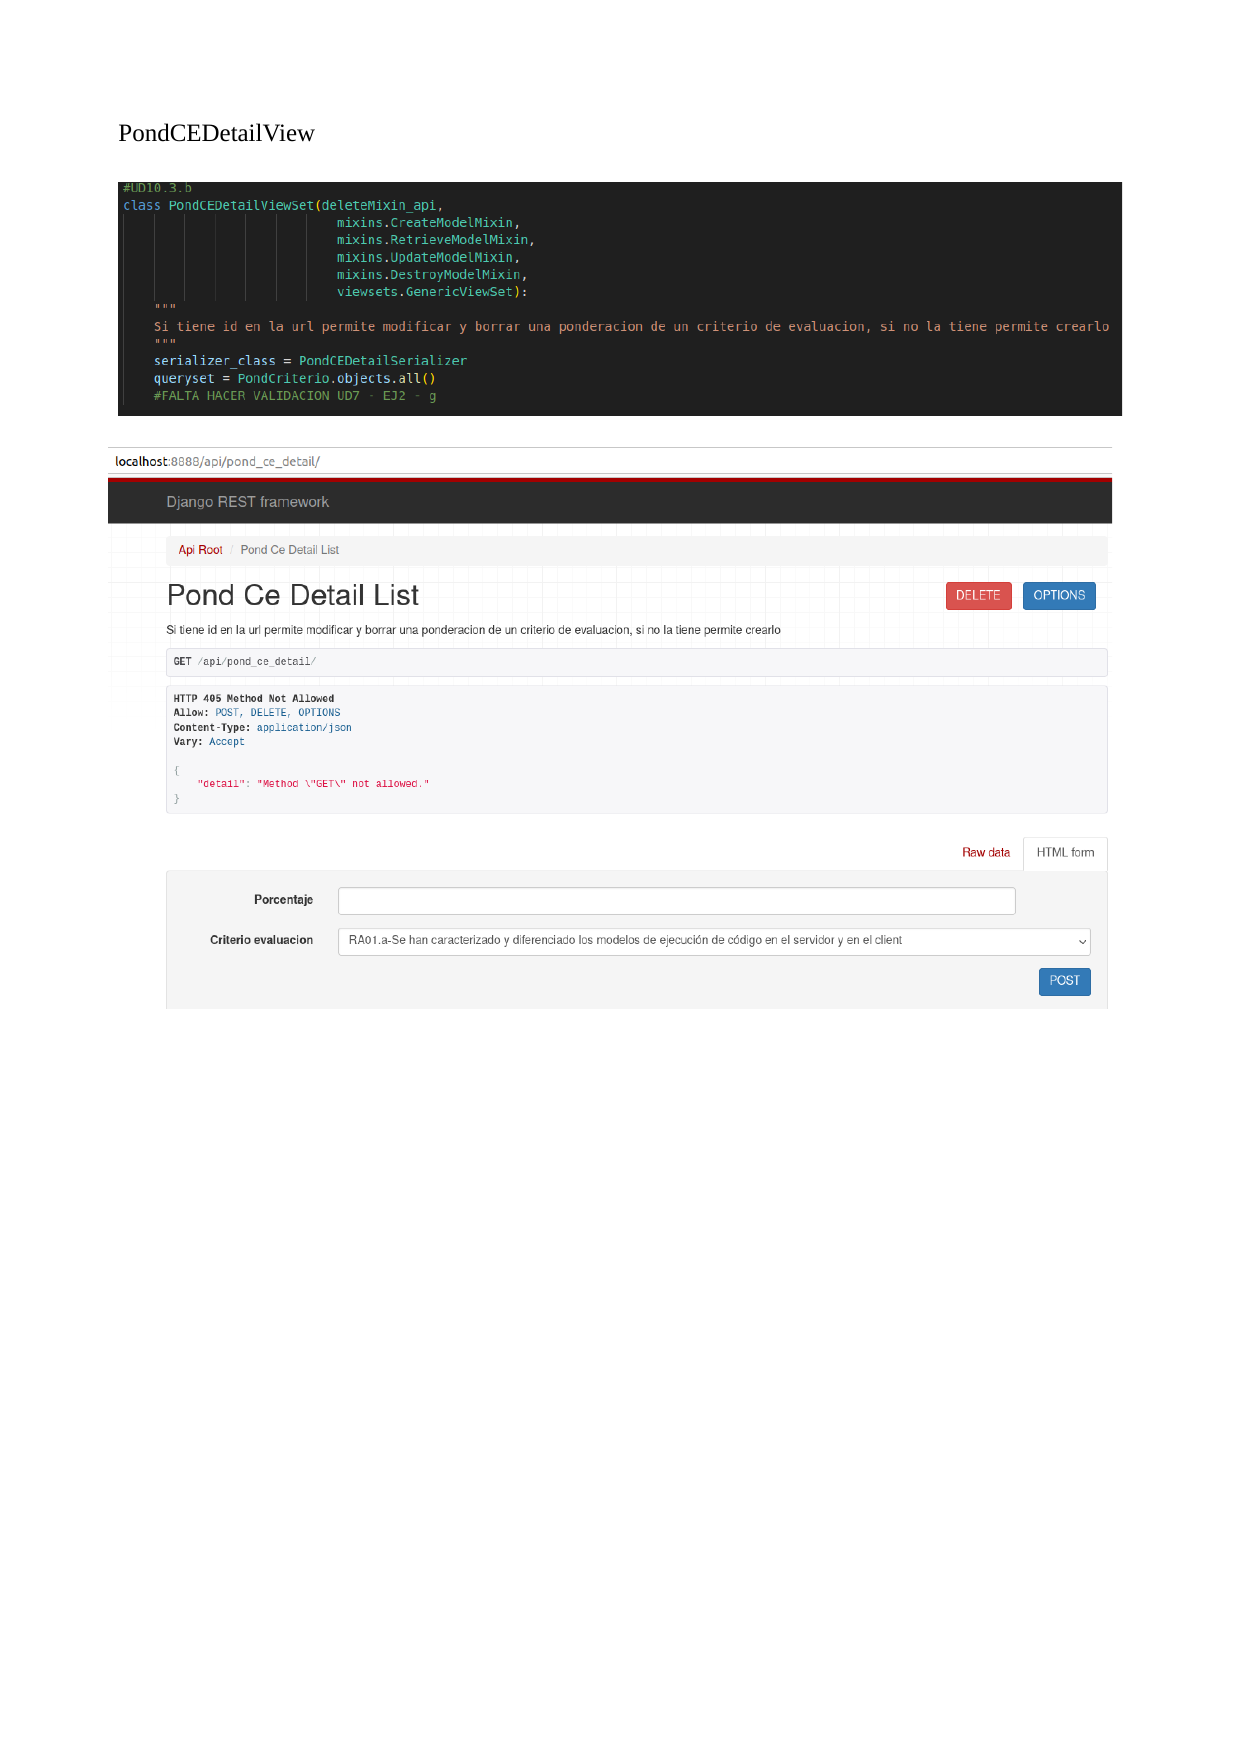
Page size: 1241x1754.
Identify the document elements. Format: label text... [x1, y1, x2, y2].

picture [118, 182, 1123, 416]
text PondCEDetailView [118, 118, 1122, 147]
picture [108, 447, 1113, 1009]
